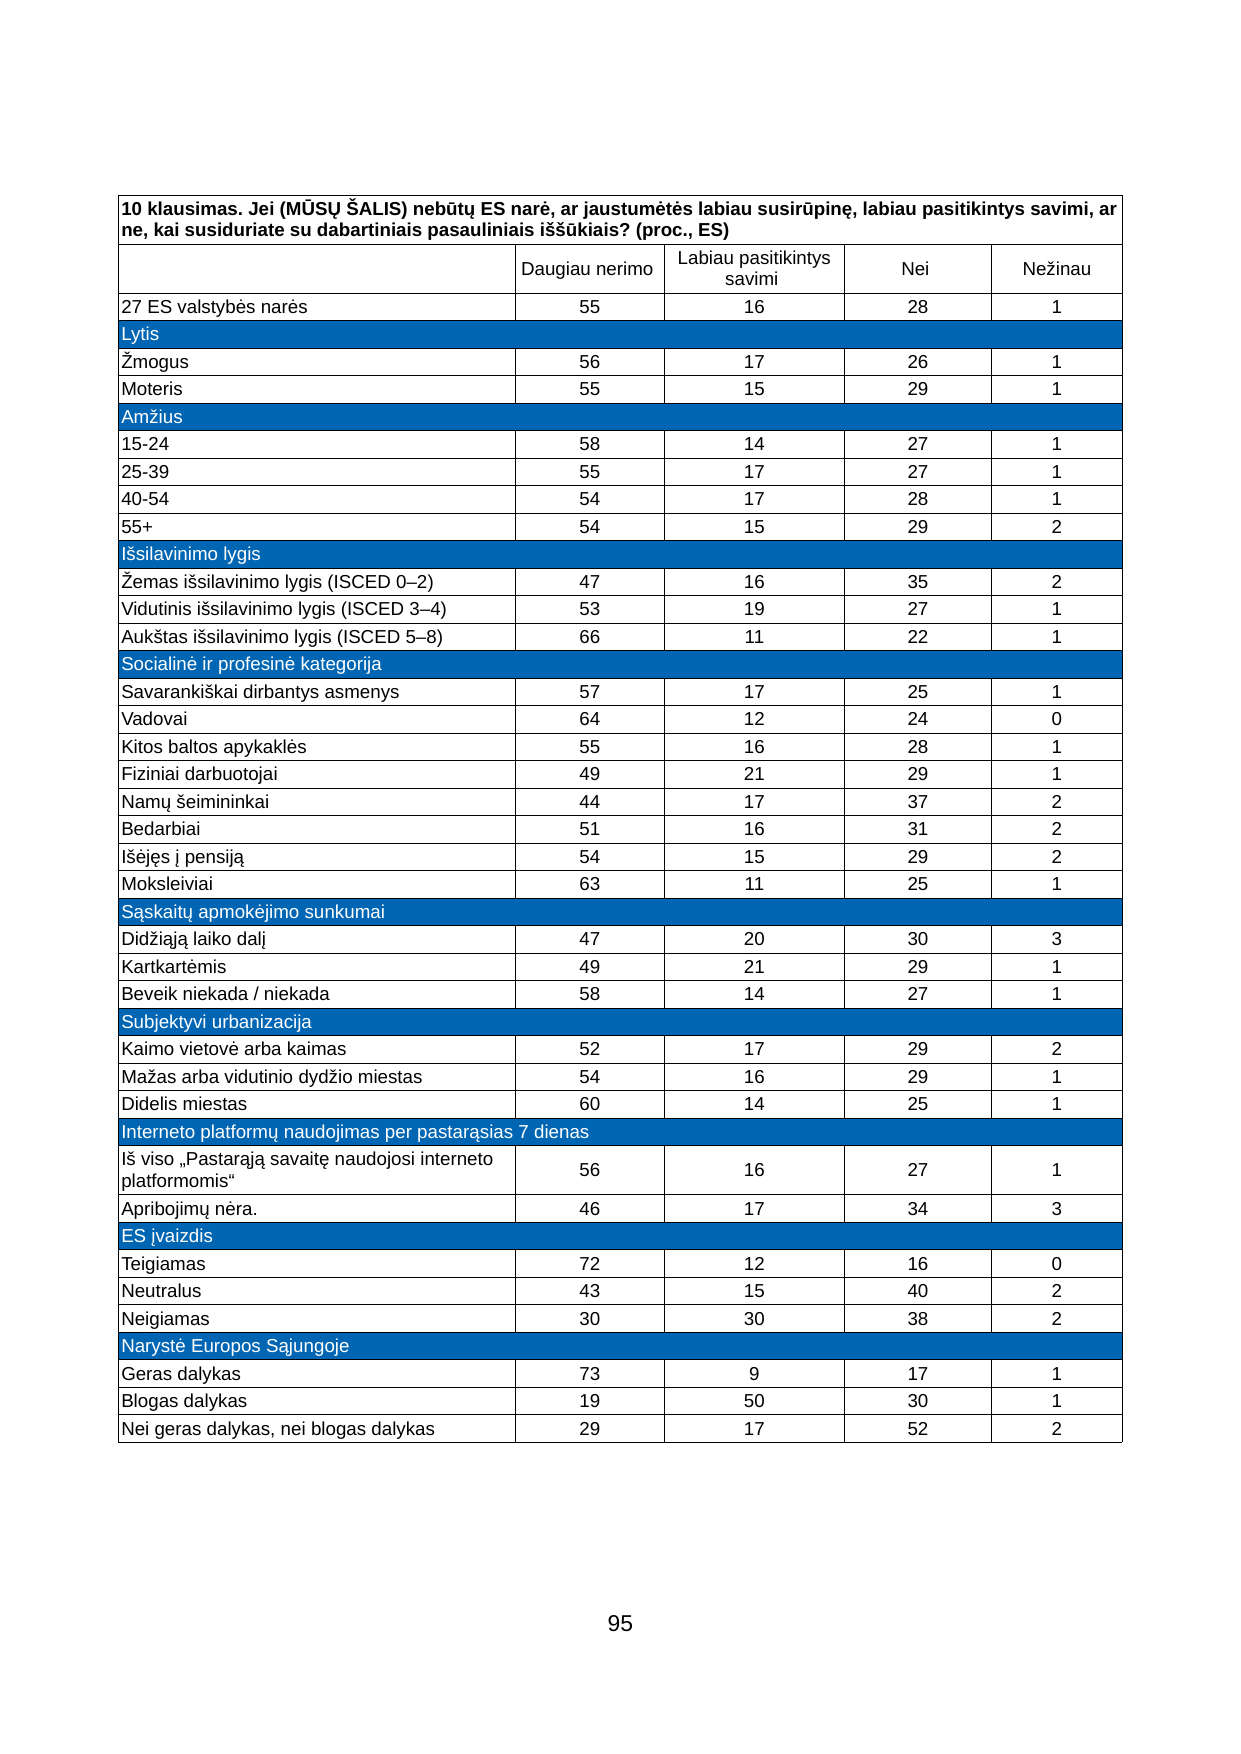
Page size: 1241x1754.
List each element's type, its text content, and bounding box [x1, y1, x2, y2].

table_cell 27 ES valstybės narės [119, 294, 515, 320]
table_cell 54 [516, 514, 664, 540]
table_cell 29 [516, 1415, 664, 1442]
table_cell 30 [845, 1388, 991, 1414]
table_cell 2 [992, 514, 1122, 540]
table_cell 29 [845, 376, 991, 403]
table_cell 63 [516, 871, 664, 898]
table_cell 66 [516, 624, 664, 650]
table_cell 1 [992, 294, 1122, 320]
table_cell Nei geras dalykas, nei blogas dalykas [119, 1415, 515, 1442]
table_cell 16 [665, 1064, 844, 1090]
table_cell 1 [992, 624, 1122, 650]
table_cell 56 [516, 349, 664, 375]
table_cell 29 [845, 1064, 991, 1090]
table_cell 1 [992, 349, 1122, 375]
table_cell Didelis miestas [119, 1091, 515, 1118]
table_cell 1 [992, 1388, 1122, 1414]
table_header 10 klausimas. Jei (MŪSŲ ŠALIS) nebūtų ES narė, ar jaustumėtės labiau susirūpinę, labiau pasitikintys savimi, ar ne, kai susiduriate su dabartiniais pasauliniais iššūkiais? (proc., ES) [119, 196, 1122, 244]
table_cell 11 [665, 871, 844, 898]
table_cell 1 [992, 376, 1122, 403]
table_cell 27 [845, 596, 991, 623]
table_cell 55 [516, 294, 664, 320]
table_cell 25 [845, 1091, 991, 1118]
table_cell 47 [516, 926, 664, 953]
table_cell Vadovai [119, 706, 515, 733]
table_cell 31 [845, 816, 991, 843]
table_cell 1 [992, 1146, 1122, 1194]
table_cell 43 [516, 1278, 664, 1304]
table_cell Kartkartėmis [119, 954, 515, 980]
table_cell Teigiamas [119, 1250, 515, 1277]
table_cell Neutralus [119, 1278, 515, 1304]
table_cell 52 [516, 1036, 664, 1063]
table_cell Neigiamas [119, 1305, 515, 1332]
table_cell 1 [992, 734, 1122, 760]
table_cell Kitos baltos apykaklės [119, 734, 515, 760]
table_cell 26 [845, 349, 991, 375]
table_cell 27 [845, 981, 991, 1008]
table_cell 24 [845, 706, 991, 733]
table_cell 15 [665, 1278, 844, 1304]
table_cell Blogas dalykas [119, 1388, 515, 1414]
table_cell 46 [516, 1195, 664, 1222]
table_cell 1 [992, 1360, 1122, 1387]
table_cell 73 [516, 1360, 664, 1387]
table_cell Moksleiviai [119, 871, 515, 898]
table_cell Aukštas išsilavinimo lygis (ISCED 5–8) [119, 624, 515, 650]
table_cell 55+ [119, 514, 515, 540]
table_cell 38 [845, 1305, 991, 1332]
table_cell 14 [665, 1091, 844, 1118]
table_cell Vidutinis išsilavinimo lygis (ISCED 3–4) [119, 596, 515, 623]
table_cell 30 [845, 926, 991, 953]
table_cell 15 [665, 844, 844, 870]
table_cell 57 [516, 679, 664, 705]
table_cell 35 [845, 569, 991, 595]
table_cell Išėjęs į pensiją [119, 844, 515, 870]
table_cell 17 [665, 349, 844, 375]
table_cell 21 [665, 761, 844, 788]
table_cell 1 [992, 954, 1122, 980]
table_cell 29 [845, 844, 991, 870]
table_cell 64 [516, 706, 664, 733]
table_cell 2 [992, 844, 1122, 870]
table_cell 19 [665, 596, 844, 623]
table_cell Namų šeimininkai [119, 789, 515, 815]
table_cell 34 [845, 1195, 991, 1222]
table_cell 2 [992, 789, 1122, 815]
table_cell 50 [665, 1388, 844, 1414]
table_cell Išsilavinimo lygis [119, 541, 1122, 568]
table_cell 40 [845, 1278, 991, 1304]
table_cell 20 [665, 926, 844, 953]
table_cell Fiziniai darbuotojai [119, 761, 515, 788]
table_cell 0 [992, 706, 1122, 733]
table_cell 2 [992, 1415, 1122, 1442]
table_cell 3 [992, 926, 1122, 953]
table_cell Beveik niekada / niekada [119, 981, 515, 1008]
table_cell 44 [516, 789, 664, 815]
table_cell 58 [516, 431, 664, 458]
table_cell 21 [665, 954, 844, 980]
table_cell 55 [516, 376, 664, 403]
table_cell Iš viso „Pastarąją savaitę naudojosi interneto platformomis“ [119, 1146, 515, 1194]
table_cell 15 [665, 376, 844, 403]
table_cell 29 [845, 1036, 991, 1063]
table_cell 25 [845, 679, 991, 705]
table_cell 17 [665, 486, 844, 513]
table_cell Interneto platformų naudojimas per pastarąsias 7 dienas [119, 1119, 1122, 1145]
table_cell 51 [516, 816, 664, 843]
table_cell 16 [665, 569, 844, 595]
table_cell Žemas išsilavinimo lygis (ISCED 0–2) [119, 569, 515, 595]
table_cell Sąskaitų apmokėjimo sunkumai [119, 899, 1122, 925]
table_cell 54 [516, 844, 664, 870]
table_cell 12 [665, 706, 844, 733]
table_cell 17 [665, 459, 844, 485]
table_cell 16 [665, 1146, 844, 1194]
table_cell Lytis [119, 321, 1122, 348]
table_cell 58 [516, 981, 664, 1008]
table_cell 25 [845, 871, 991, 898]
table_cell 15 [665, 514, 844, 540]
table_cell 1 [992, 431, 1122, 458]
table_cell 27 [845, 459, 991, 485]
table_cell 16 [665, 734, 844, 760]
table_cell 14 [665, 431, 844, 458]
table_cell Nežinau [992, 245, 1122, 293]
table_cell 2 [992, 1278, 1122, 1304]
table_cell 2 [992, 1305, 1122, 1332]
table_cell 52 [845, 1415, 991, 1442]
table_cell 1 [992, 459, 1122, 485]
table_cell 14 [665, 981, 844, 1008]
table_cell 54 [516, 486, 664, 513]
table_cell 29 [845, 954, 991, 980]
table_cell 47 [516, 569, 664, 595]
table_cell 1 [992, 1064, 1122, 1090]
table_cell 29 [845, 514, 991, 540]
table_cell 3 [992, 1195, 1122, 1222]
table_cell 17 [665, 1036, 844, 1063]
table_cell Moteris [119, 376, 515, 403]
table_cell 17 [665, 679, 844, 705]
table_cell 16 [665, 294, 844, 320]
table_cell 72 [516, 1250, 664, 1277]
table_cell Socialinė ir profesinė kategorija [119, 651, 1122, 678]
table_cell Daugiau nerimo [516, 245, 664, 293]
table_cell 28 [845, 734, 991, 760]
table_cell 1 [992, 871, 1122, 898]
table_cell 30 [516, 1305, 664, 1332]
table_cell 0 [992, 1250, 1122, 1277]
table_cell 1 [992, 679, 1122, 705]
table_cell 27 [845, 431, 991, 458]
table_cell 37 [845, 789, 991, 815]
table_cell 1 [992, 981, 1122, 1008]
table_cell 22 [845, 624, 991, 650]
table_cell 17 [845, 1360, 991, 1387]
table_cell 40-54 [119, 486, 515, 513]
table_cell 55 [516, 734, 664, 760]
table_cell 12 [665, 1250, 844, 1277]
table_cell 54 [516, 1064, 664, 1090]
table_cell 2 [992, 816, 1122, 843]
table_cell Kaimo vietovė arba kaimas [119, 1036, 515, 1063]
table_cell 25-39 [119, 459, 515, 485]
table_cell [119, 245, 515, 293]
table_cell 1 [992, 596, 1122, 623]
table_cell ES įvaizdis [119, 1223, 1122, 1249]
table_cell 9 [665, 1360, 844, 1387]
table_cell 1 [992, 761, 1122, 788]
table_cell Subjektyvi urbanizacija [119, 1009, 1122, 1035]
table_cell 1 [992, 1091, 1122, 1118]
table_cell 49 [516, 761, 664, 788]
table_cell Geras dalykas [119, 1360, 515, 1387]
table_cell 1 [992, 486, 1122, 513]
table_cell Didžiąją laiko dalį [119, 926, 515, 953]
table_cell 17 [665, 789, 844, 815]
table_cell Labiau pasitikintys savimi [665, 245, 844, 293]
table_cell 29 [845, 761, 991, 788]
table_cell 27 [845, 1146, 991, 1194]
table_cell Narystė Europos Sąjungoje [119, 1333, 1122, 1359]
table_cell 56 [516, 1146, 664, 1194]
table_cell 17 [665, 1195, 844, 1222]
table_cell 16 [845, 1250, 991, 1277]
table_cell 30 [665, 1305, 844, 1332]
table_cell 60 [516, 1091, 664, 1118]
table_cell 16 [665, 816, 844, 843]
table_cell Amžius [119, 404, 1122, 430]
table_cell 11 [665, 624, 844, 650]
table_cell 17 [665, 1415, 844, 1442]
table_cell 49 [516, 954, 664, 980]
table_cell 15-24 [119, 431, 515, 458]
table_cell 2 [992, 569, 1122, 595]
table_cell Nei [845, 245, 991, 293]
table_cell Apribojimų nėra. [119, 1195, 515, 1222]
table_cell 53 [516, 596, 664, 623]
table_cell Savarankiškai dirbantys asmenys [119, 679, 515, 705]
table_cell Žmogus [119, 349, 515, 375]
table_cell 28 [845, 486, 991, 513]
table_cell Bedarbiai [119, 816, 515, 843]
table_cell 19 [516, 1388, 664, 1414]
table_cell 28 [845, 294, 991, 320]
table_cell 55 [516, 459, 664, 485]
table_cell Mažas arba vidutinio dydžio miestas [119, 1064, 515, 1090]
table_cell 2 [992, 1036, 1122, 1063]
